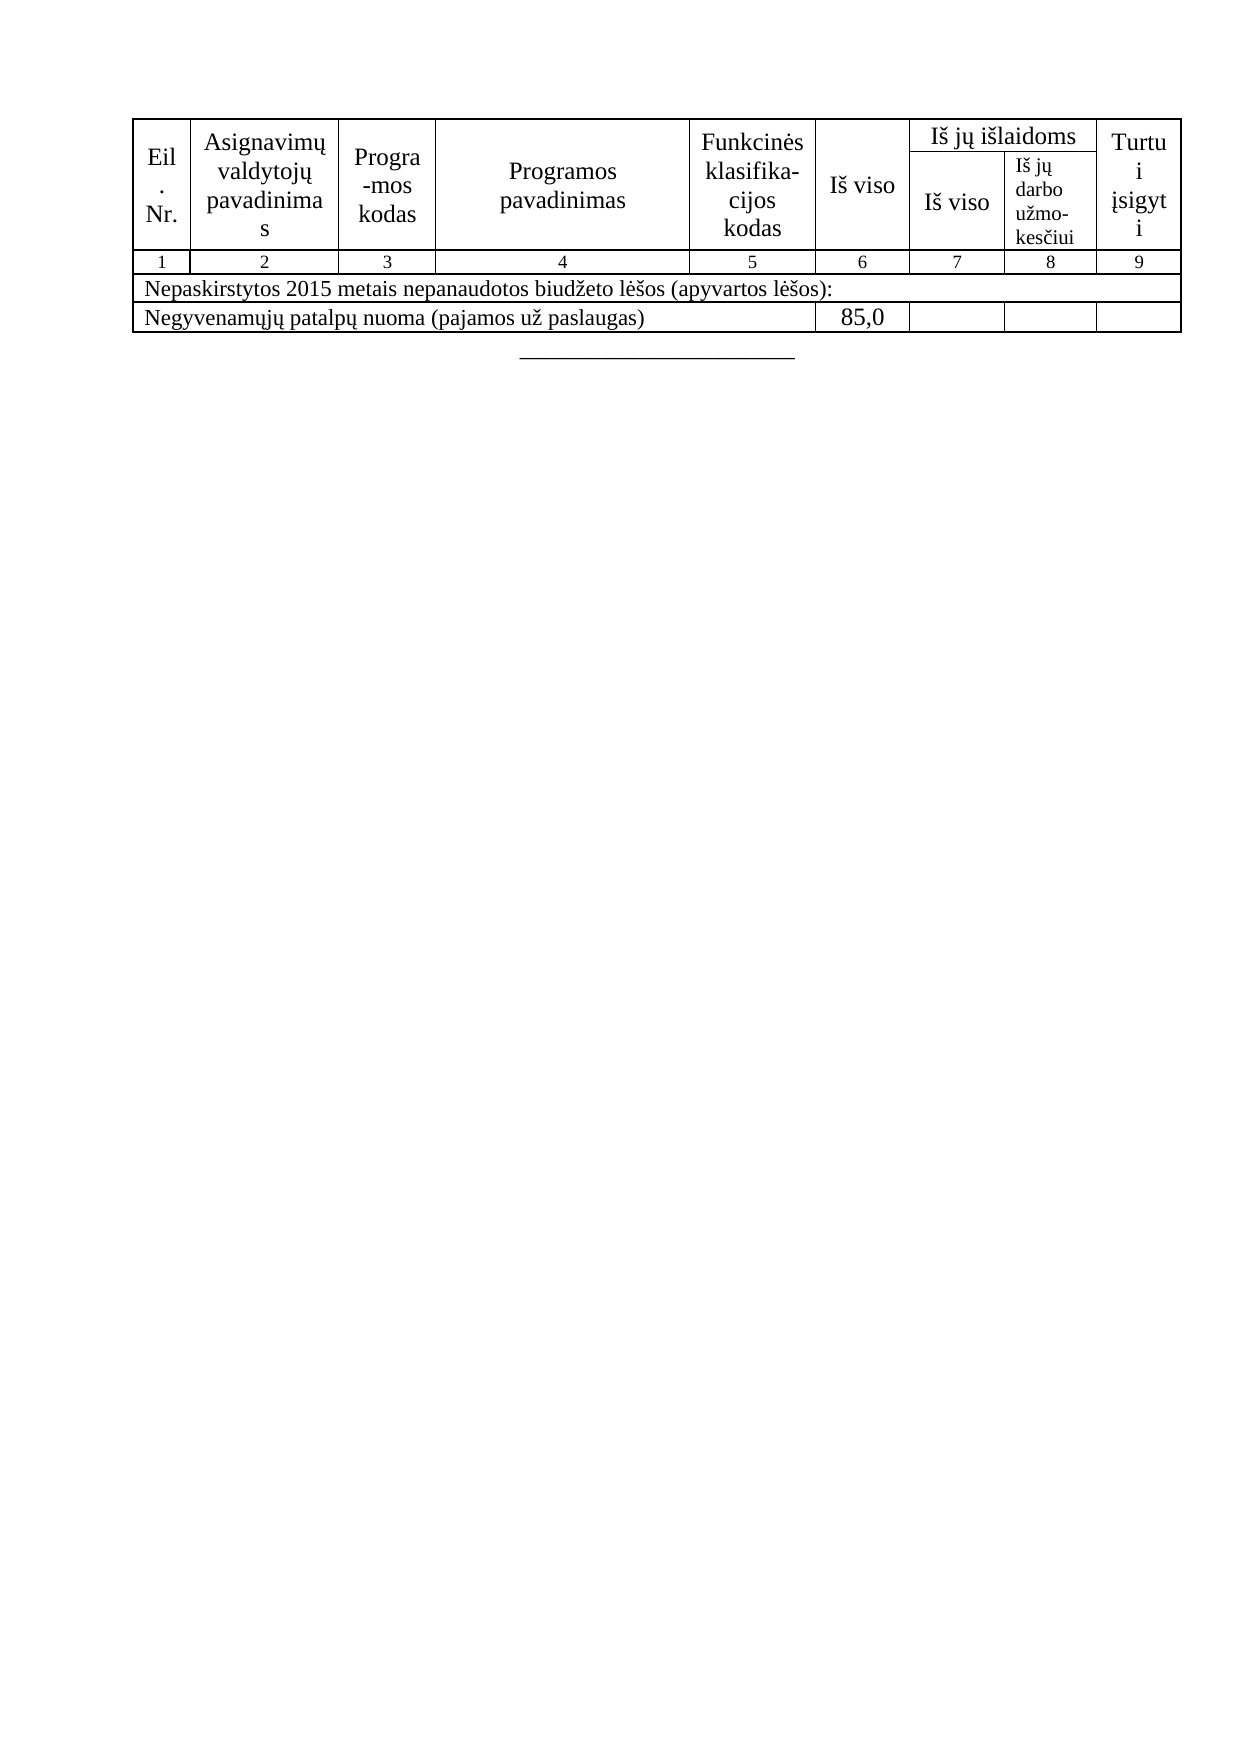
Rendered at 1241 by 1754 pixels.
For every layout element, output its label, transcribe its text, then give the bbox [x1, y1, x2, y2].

table_cell 5 [690, 251, 815, 273]
table_cell 3 [339, 251, 435, 273]
table_cell [1097, 303, 1180, 331]
table_cell [1005, 303, 1096, 331]
table_header Eil. Nr. [134, 120, 190, 249]
table_header Iš viso [816, 120, 909, 249]
table_cell [910, 303, 1004, 331]
table_header Asignavimų valdytojų pavadinimas [191, 120, 338, 249]
table_cell 85,0 [816, 303, 909, 331]
table_header Programos pavadinimas [436, 120, 689, 249]
table_cell Iš viso [910, 152, 1004, 249]
table_cell 7 [910, 251, 1004, 273]
table_cell Nepaskirstytos 2015 metais nepanaudotos biudžeto lėšos (apyvartos lėšos): [134, 275, 1180, 301]
table_cell 6 [816, 251, 909, 273]
table_cell 2 [191, 251, 338, 273]
table_header Turtui įsigyti [1097, 120, 1180, 249]
table_cell 4 [436, 251, 689, 273]
text ______________________ [133, 333, 1181, 362]
table_header Iš jų išlaidoms [910, 120, 1096, 151]
table_header Progra-mos kodas [339, 120, 435, 249]
table_cell 1 [134, 251, 189, 273]
table_cell Negyvenamųjų patalpų nuoma (pajamos už paslaugas) [134, 303, 815, 331]
table_cell Iš jų darbo užmo-kesčiui [1005, 152, 1096, 249]
table_header Funkcinės klasifika-cijos kodas [690, 120, 815, 249]
table_cell 8 [1005, 251, 1096, 273]
table_cell 9 [1097, 251, 1180, 273]
